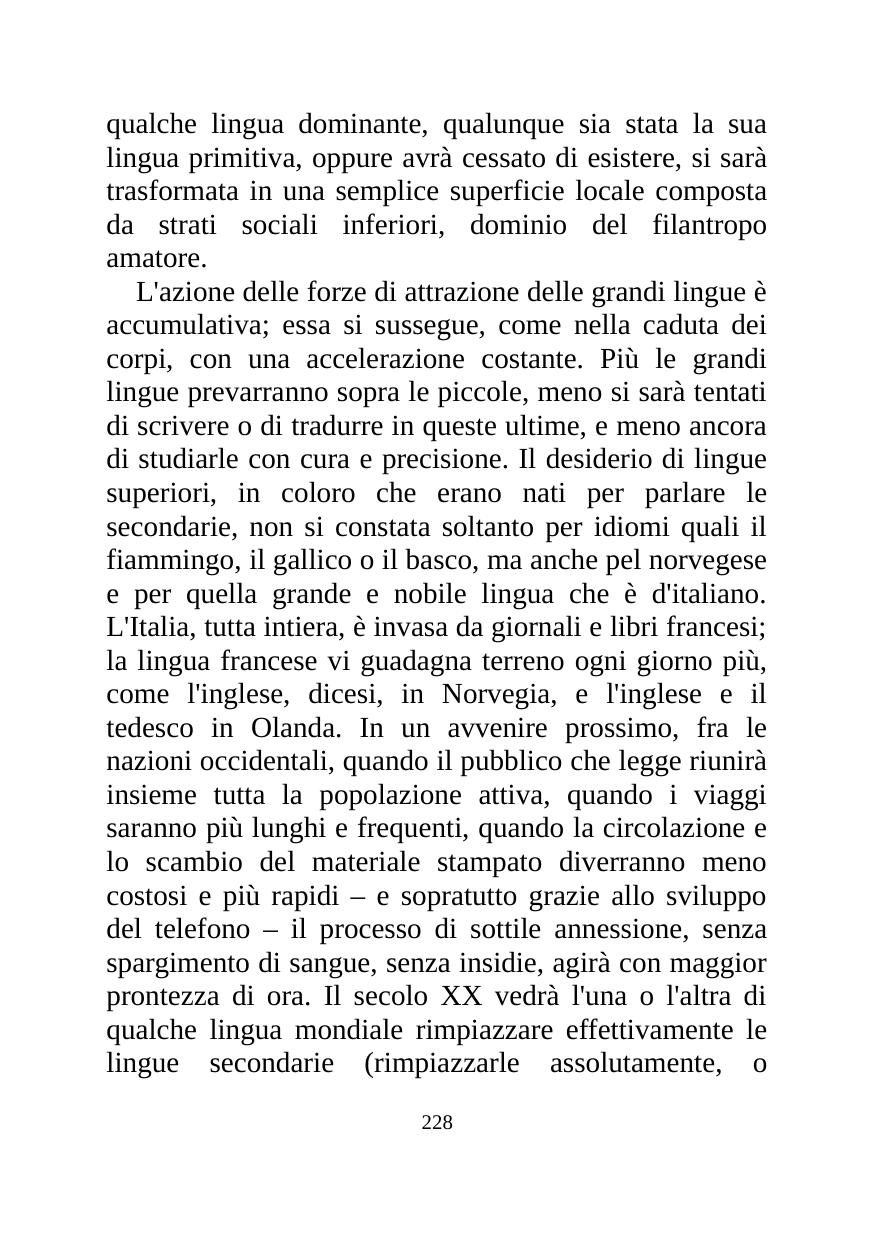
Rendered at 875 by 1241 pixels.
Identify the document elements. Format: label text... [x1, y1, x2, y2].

text qualche lingua dominante, qualunque sia stata la sua lingua primitiva, oppure avrà cessato di esistere, si sarà trasformata in una semplice superficie locale composta da strati sociali inferiori, dominio del filantropo amatore. [106, 106, 768, 274]
text L'azione delle forze di attrazione delle grandi lingue è accumulativa; essa si sussegue, come nella caduta dei corpi, con una accelerazione costante. Più le grandi lingue prevarranno sopra le piccole, meno si sarà tentati di scrivere o di tradurre in queste ultime, e meno ancora di studiarle con cura e precisione. Il desiderio di lingue superiori, in coloro che erano nati per parlare le secondarie, non si constata soltanto per idiomi quali il fiammingo, il gallico o il basco, ma anche pel norvegese e per quella grande e nobile lingua che è d'italiano. L'Italia, tutta intiera, è invasa da giornali e libri francesi; la lingua francese vi guadagna terreno ogni giorno più, come l'inglese, dicesi, in Norvegia, e l'inglese e il tedesco in Olanda. In un avvenire prossimo, fra le nazioni occidentali, quando il pubblico che legge riunirà insieme tutta la popolazione attiva, quando i viaggi saranno più lunghi e frequenti, quando la circolazione e lo scambio del materiale stampato diverranno meno costosi e più rapidi – e sopratutto grazie allo sviluppo del telefono – il processo di sottile annessione, senza spargimento di sangue, senza insidie, agirà con maggior prontezza di ora. Il secolo XX vedrà l'una o l'altra di qualche lingua mondiale rimpiazzare effettivamente le lingue secondarie (rimpiazzarle assolutamente, o [106, 274, 768, 1079]
